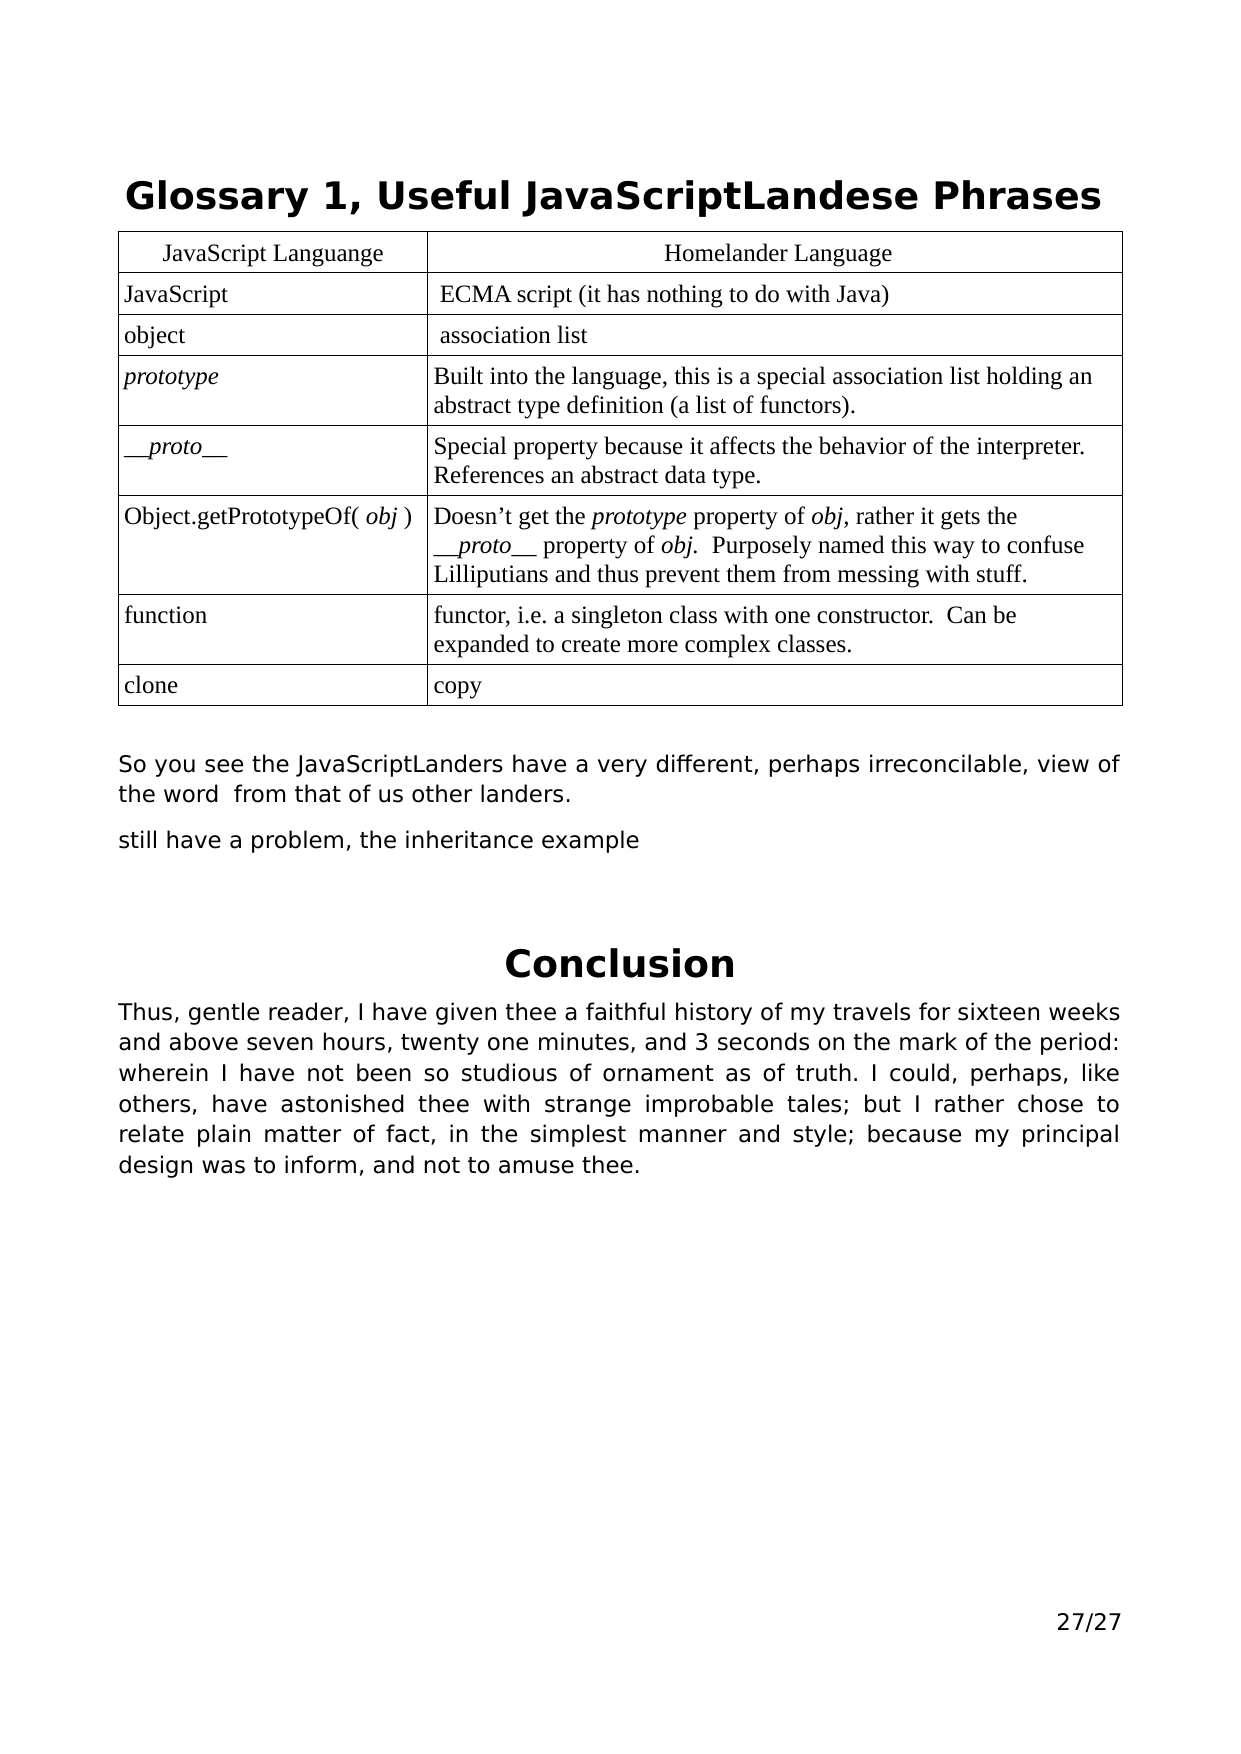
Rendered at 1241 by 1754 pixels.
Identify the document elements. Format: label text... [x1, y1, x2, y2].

table_cell Object.getPrototypeOf( obj ) [119, 496, 427, 593]
table_cell ECMA script (it has nothing to do with Java) [428, 273, 1122, 313]
table_header Homelander Language [428, 232, 1122, 272]
table_cell function [119, 595, 427, 663]
table_cell Special property because it affects the behavior of the interpreter. References an abstract data type. [428, 426, 1122, 495]
table_header JavaScript Languange [119, 232, 427, 272]
table_cell clone [119, 665, 427, 705]
table_cell Built into the language, this is a special association list holding an abstract type definition (a list of functors). [428, 356, 1122, 425]
text still have a problem, the inheritance example [118, 827, 1122, 853]
table_cell prototype [119, 356, 427, 425]
table_cell copy [428, 665, 1122, 705]
table_cell functor, i.e. a singleton class with one constructor. Can be expanded to create more complex classes. [428, 595, 1122, 663]
text So you see the JavaScriptLanders have a very different, perhaps irreconcilable, view of the word from that of us other landers. [118, 751, 1122, 808]
table_cell association list [428, 315, 1122, 355]
table_cell __proto__ [119, 426, 427, 495]
table_cell Doesn’t get the prototype property of obj, rather it gets the __proto__ property of obj. Purposely named this way to confuse Lilliputians and thus prevent them from messing with stuff. [428, 496, 1122, 593]
table_cell JavaScript [119, 273, 427, 313]
subtitle Glossary 1, Useful JavaScriptLandese Phrases [118, 174, 1122, 218]
subtitle Conclusion [118, 942, 1122, 986]
table_cell object [119, 315, 427, 355]
text Thus, gentle reader, I have given thee a faithful history of my travels for sixteen weeks and above seven hours, twenty one minutes, and 3 seconds on the mark of the period: wherein I have not been so studious of ornament as of truth. I could, perhaps, like others, have astonished thee with strange improbable tales; but I rather chose to relate plain matter of fact, in the simplest manner and style; because my principal design was to inform, and not to amuse thee. [118, 999, 1122, 1179]
